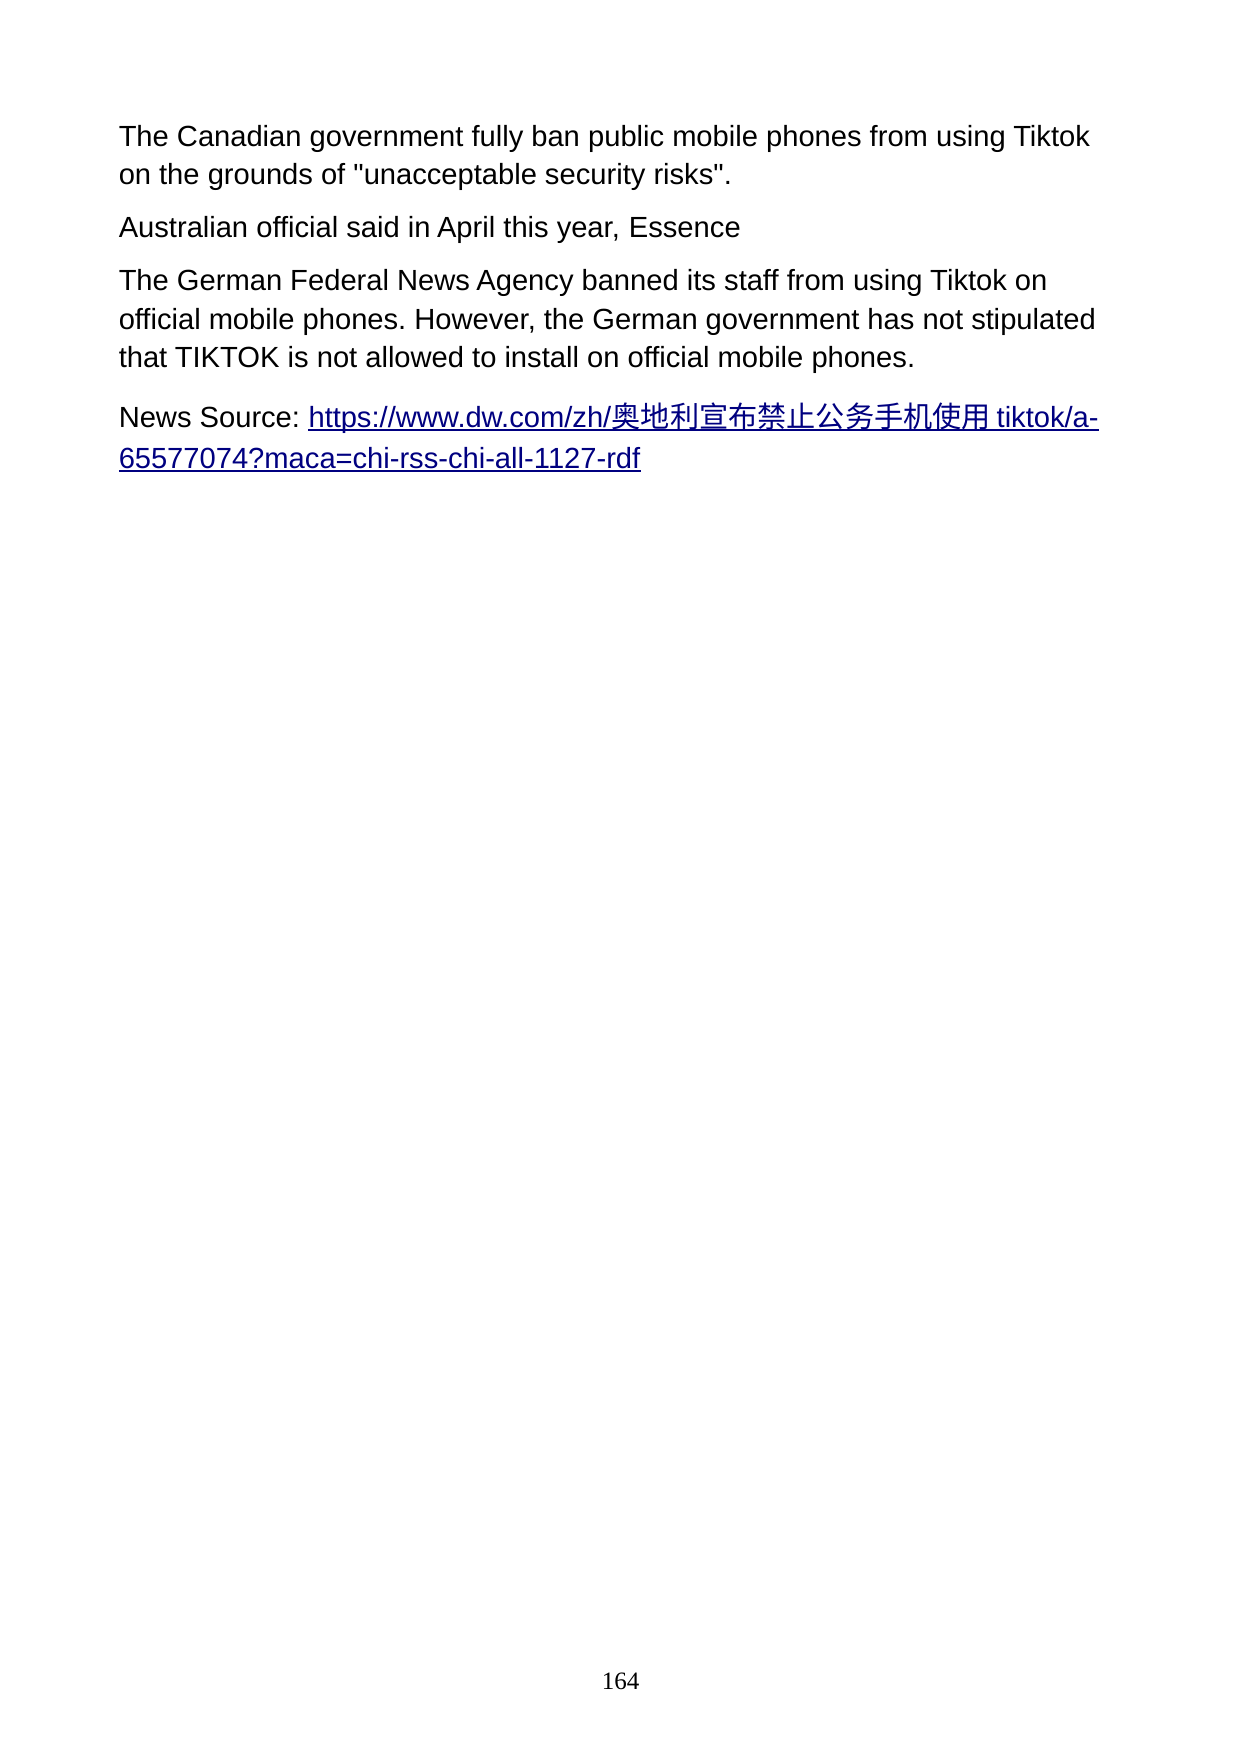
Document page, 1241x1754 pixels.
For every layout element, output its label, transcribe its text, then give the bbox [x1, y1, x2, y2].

text The Canadian government fully ban public mobile phones from using Tiktok on the grounds of "unacceptable security risks". [118, 118, 1122, 191]
text Australian official said in April this year, Essence [118, 210, 1122, 244]
text The German Federal News Agency banned its staff from using Tiktok on official mobile phones. However, the German government has not stipulated that TIKTOK is not allowed to install on official mobile phones. [118, 263, 1122, 374]
text News Source: https://www.dw.com/zh/奥地利宣布禁止公务手机使用tiktok/a-65577074?maca=chi-rss-chi-all-1127-rdf [118, 393, 1122, 474]
